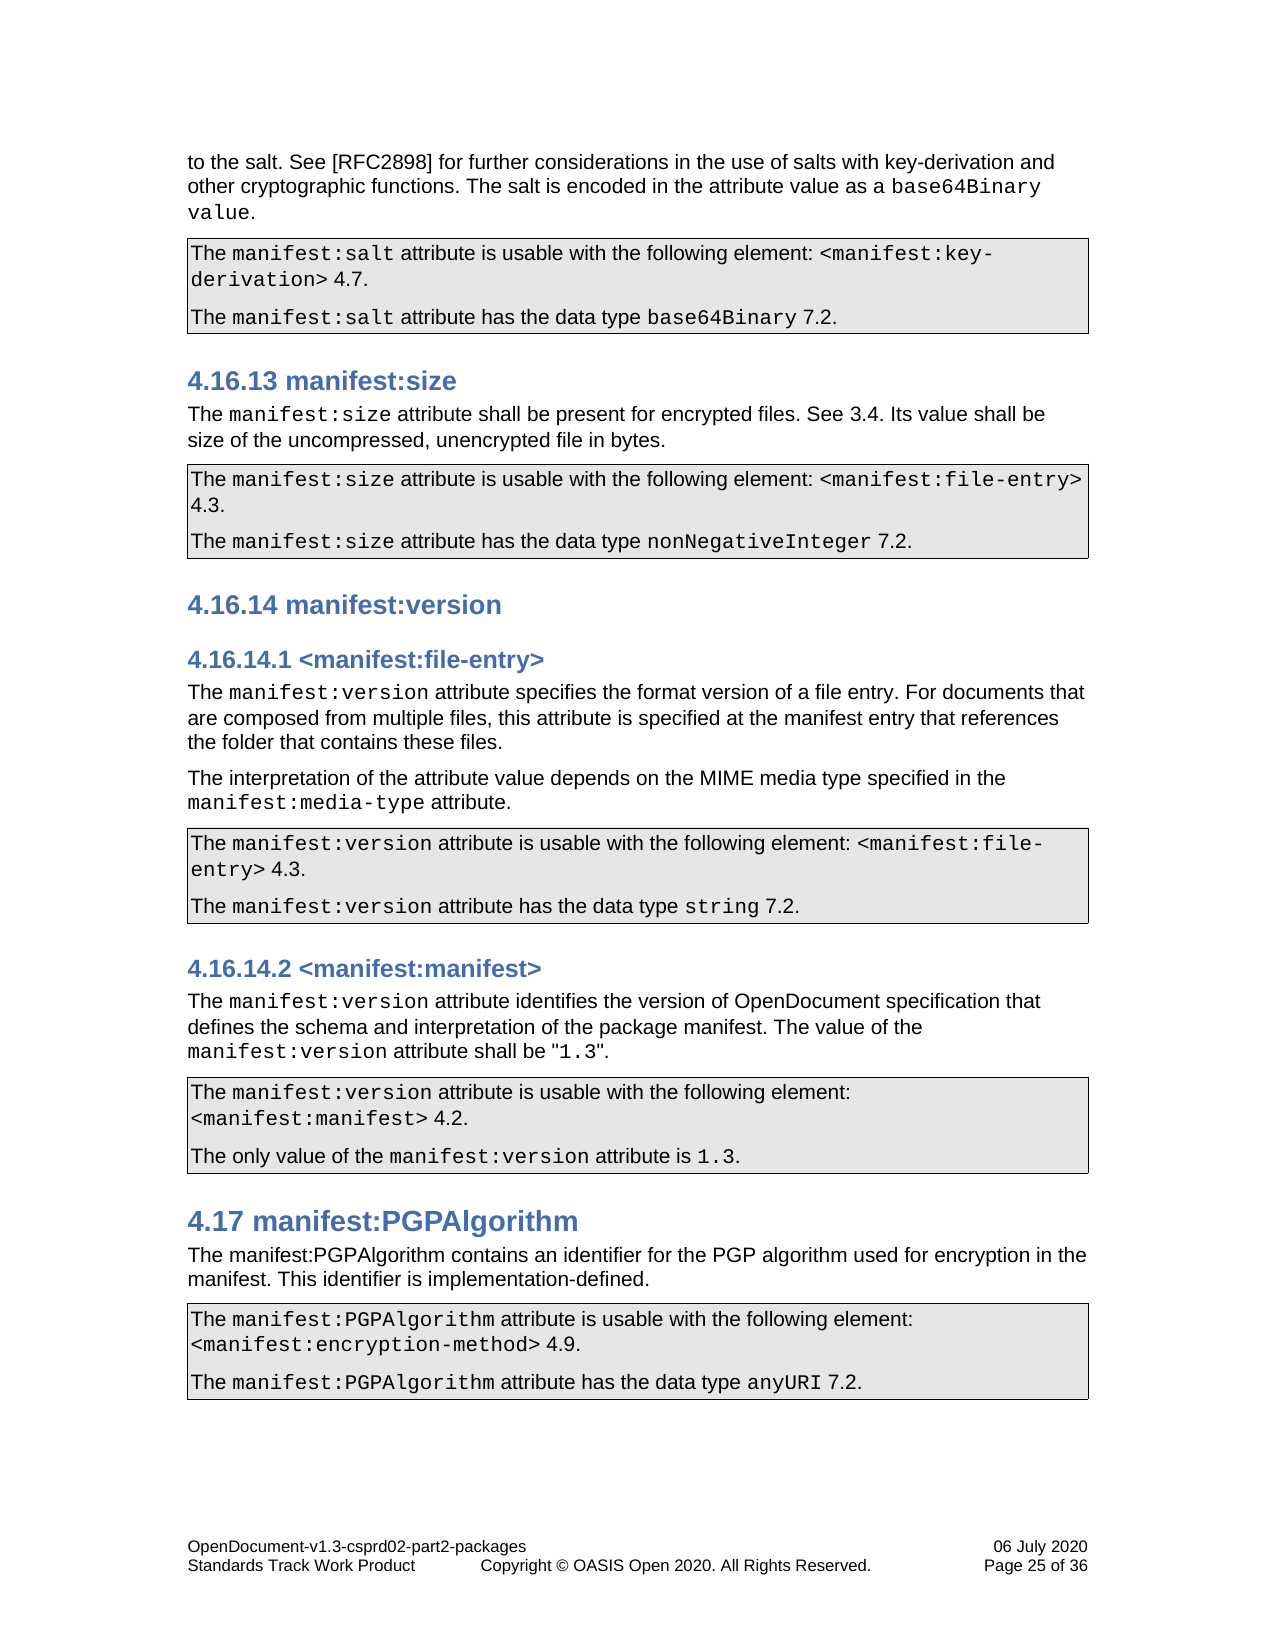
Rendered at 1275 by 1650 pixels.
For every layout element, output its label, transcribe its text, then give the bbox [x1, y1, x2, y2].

subtitle <manifest:file-entry> [187, 645, 1088, 674]
subtitle manifest:size [187, 364, 1088, 396]
text The manifest:size attribute shall be present for encrypted files. See 3.4. Its value shall be size of the uncompressed, unencrypted file in bytes. [187, 402, 1088, 452]
subtitle <manifest:manifest> [187, 954, 1088, 983]
subtitle manifest:version [187, 589, 1088, 620]
text The manifest:PGPAlgorithm contains an identifier for the PGP algorithm used for encryption in the manifest. This identifier is implementation-defined. [187, 1243, 1088, 1291]
list The manifest:size attribute has the data type nonNegativeInteger 7.2. [188, 526, 1088, 558]
list The only value of the manifest:version attribute is 1.3. [188, 1141, 1088, 1173]
text The interpretation of the attribute value depends on the MIME media type specified in the manifest:media-type attribute. [187, 766, 1088, 815]
text The manifest:version attribute identifies the version of OpenDocument specification that defines the schema and interpretation of the package manifest. The value of the manifest:version attribute shall be "1.3". [187, 989, 1088, 1065]
list The manifest:version attribute is usable with the following element: <manifest:manifest> 4.2. [188, 1078, 1088, 1132]
text to the salt. See [RFC2898] for further considerations in the use of salts with key-derivation and other cryptographic functions. The salt is encoded in the attribute value as a base64Binary value. [187, 150, 1088, 226]
list The manifest:PGPAlgorithm attribute is usable with the following element: <manifest:encryption-method> 4.9. [188, 1304, 1088, 1358]
text The manifest:version attribute specifies the format version of a file entry. For documents that are composed from multiple files, this attribute is specified at the manifest entry that references the folder that contains these files. [187, 680, 1088, 753]
subtitle manifest:PGPAlgorithm [187, 1204, 1088, 1237]
list The manifest:version attribute has the data type string 7.2. [188, 891, 1088, 923]
list The manifest:size attribute is usable with the following element: <manifest:file-entry> 4.3. [188, 465, 1088, 517]
list The manifest:PGPAlgorithm attribute has the data type anyURI 7.2. [188, 1367, 1088, 1399]
list The manifest:salt attribute has the data type base64Binary 7.2. [188, 301, 1088, 333]
list The manifest:salt attribute is usable with the following element: <manifest:key-derivation> 4.7. [188, 239, 1088, 292]
list The manifest:version attribute is usable with the following element: <manifest:file-entry> 4.3. [188, 829, 1088, 882]
